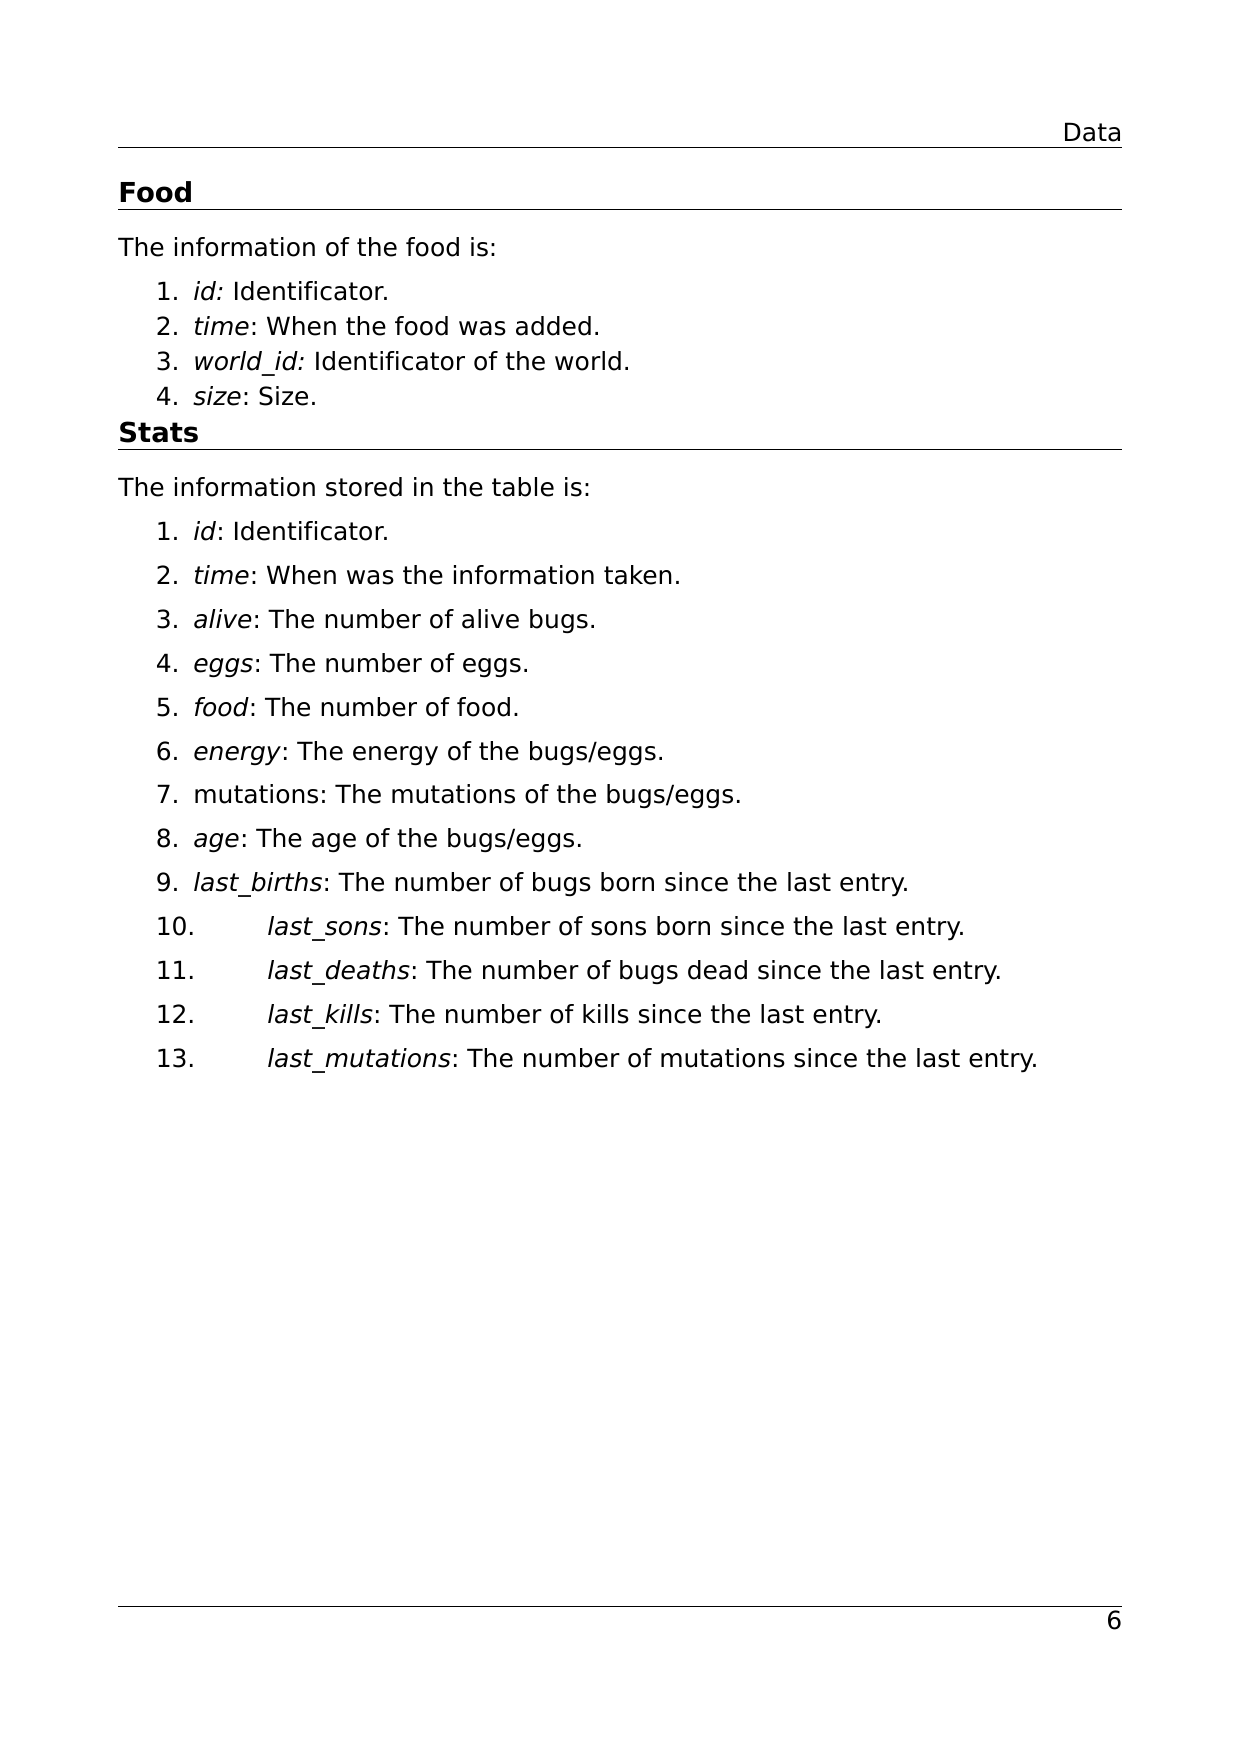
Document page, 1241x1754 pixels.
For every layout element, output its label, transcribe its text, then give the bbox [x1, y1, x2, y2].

list last_births: The number of bugs born since the last entry. [156, 868, 1122, 898]
list time: When the food was added. [156, 312, 1122, 341]
list id: Identificator. [156, 517, 1122, 546]
list size: Size. [156, 382, 1122, 411]
title Stats [118, 417, 1122, 449]
list alive: The number of alive bugs. [156, 605, 1122, 634]
title Food [118, 177, 1122, 209]
list last_deaths: The number of bugs dead since the last entry. [156, 956, 1122, 986]
list time: When was the information taken. [156, 561, 1122, 590]
text The information stored in the table is: [118, 473, 1122, 502]
list food: The number of food. [156, 693, 1122, 722]
list eggs: The number of eggs. [156, 649, 1122, 678]
list energy: The energy of the bugs/eggs. [156, 737, 1122, 766]
list last_kills: The number of kills since the last entry. [156, 1000, 1122, 1029]
list mutations: The mutations of the bugs/eggs. [156, 781, 1122, 810]
list id: Identificator. [156, 277, 1122, 306]
text The information of the food is: [118, 233, 1122, 262]
list last_mutations: The number of mutations since the last entry. [156, 1044, 1122, 1073]
list age: The age of the bugs/eggs. [156, 824, 1122, 854]
list last_sons: The number of sons born since the last entry. [156, 912, 1122, 942]
list world_id: Identificator of the world. [156, 347, 1122, 376]
